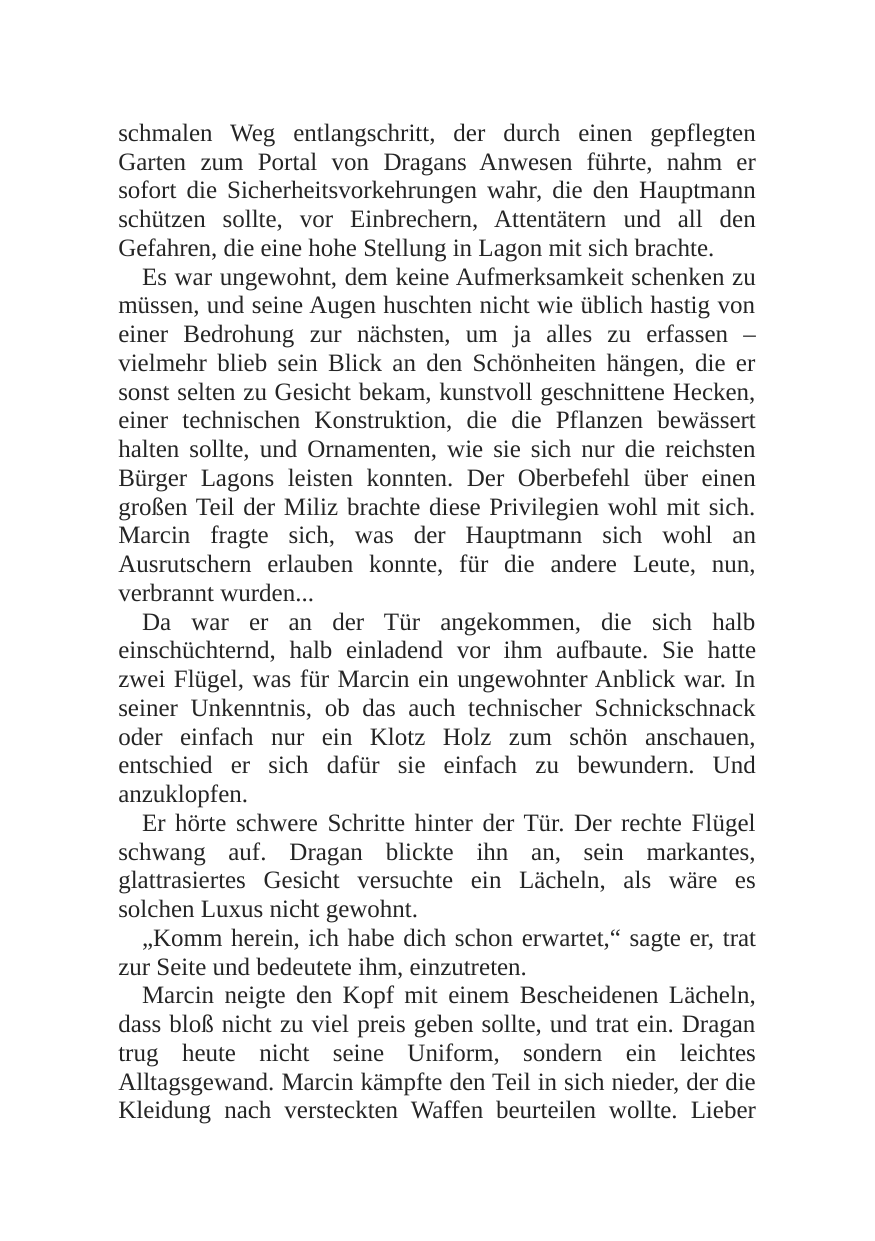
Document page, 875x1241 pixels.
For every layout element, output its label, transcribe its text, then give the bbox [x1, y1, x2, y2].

text Marcin neigte den Kopf mit einem Bescheidenen Lächeln, dass bloß nicht zu viel preis geben sollte, und trat ein. Dragan trug heute nicht seine Uniform, sondern ein leichtes Alltagsgewand. Marcin kämpfte den Teil in sich nieder, der die Kleidung nach versteckten Waffen beurteilen wollte. Lieber [118, 981, 756, 1124]
text „Komm herein, ich habe dich schon erwartet,“ sagte er, trat zur Seite und bedeutete ihm, einzutreten. [118, 923, 756, 981]
text schmalen Weg entlangschritt, der durch einen gepflegten Garten zum Portal von Dragans Anwesen führte, nahm er sofort die Sicherheitsvorkehrungen wahr, die den Hauptmann schützen sollte, vor Einbrechern, Attentätern und all den Gefahren, die eine hohe Stellung in Lagon mit sich brachte. [118, 118, 756, 262]
text Er hörte schwere Schritte hinter der Tür. Der rechte Flügel schwang auf. Dragan blickte ihn an, sein markantes, glattrasiertes Gesicht versuchte ein Lächeln, als wäre es solchen Luxus nicht gewohnt. [118, 808, 756, 923]
text Es war ungewohnt, dem keine Aufmerksamkeit schenken zu müssen, und seine Augen huschten nicht wie üblich hastig von einer Bedrohung zur nächsten, um ja alles zu erfassen – vielmehr blieb sein Blick an den Schönheiten hängen, die er sonst selten zu Gesicht bekam, kunstvoll geschnittene Hecken, einer technischen Konstruktion, die die Pflanzen bewässert halten sollte, und Ornamenten, wie sie sich nur die reichsten Bürger Lagons leisten konnten. Der Oberbefehl über einen großen Teil der Miliz brachte diese Privilegien wohl mit sich. Marcin fragte sich, was der Hauptmann sich wohl an Ausrutschern erlauben konnte, für die andere Leute, nun, verbrannt wurden... [118, 262, 756, 607]
text Da war er an der Tür angekommen, die sich halb einschüchternd, halb einladend vor ihm aufbaute. Sie hatte zwei Flügel, was für Marcin ein ungewohnter Anblick war. In seiner Unkenntnis, ob das auch technischer Schnickschnack oder einfach nur ein Klotz Holz zum schön anschauen, entschied er sich dafür sie einfach zu bewundern. Und anzuklopfen. [118, 607, 756, 808]
